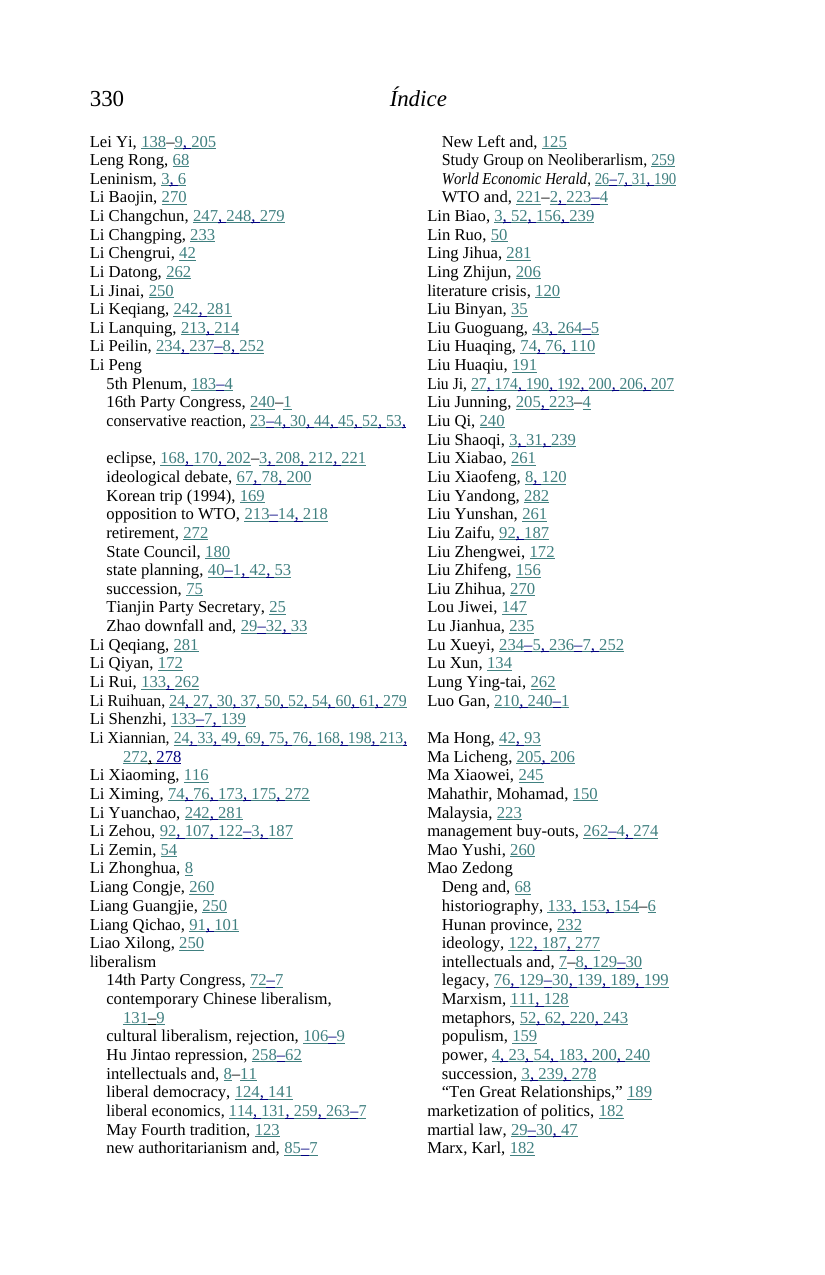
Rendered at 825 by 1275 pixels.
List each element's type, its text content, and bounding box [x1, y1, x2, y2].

table_cell [369, 449, 410, 467]
table_cell [369, 111, 410, 151]
table_cell Li Baojin, 270 [90, 188, 369, 206]
table_cell Lin Ruo, 50 [410, 225, 679, 244]
table_cell Ling Zhijun, 206 [410, 262, 679, 281]
table_cell “Ten Great Relationships,” 189 [410, 1083, 679, 1101]
table_cell [369, 486, 410, 505]
table_cell cultural liberalism, rejection, 106–9 [90, 1027, 369, 1046]
table_cell New Left and, 125 [410, 111, 679, 151]
table_cell Lei Yi, 138–9, 205 [90, 111, 369, 151]
table_cell [369, 1027, 410, 1046]
table_cell Ma Xiaowei, 245 [410, 766, 679, 784]
table_cell Li Zemin, 54 [90, 840, 369, 859]
table_cell [369, 1046, 410, 1064]
table_cell Liu Zhengwei, 172 [410, 542, 679, 561]
table_cell Liang Congje, 260 [90, 878, 369, 896]
table_cell Tianjin Party Secretary, 25 [90, 598, 369, 617]
table_cell [369, 300, 410, 318]
table_cell legacy, 76, 129–30, 139, 189, 199 [410, 971, 679, 989]
table_cell Korean trip (1994), 169 [90, 486, 369, 505]
table_cell [369, 579, 410, 598]
table_cell [369, 785, 410, 803]
table_cell Li Peilin, 234, 237–8, 252 [90, 337, 369, 356]
table_cell [369, 859, 410, 878]
table_cell Li Jinai, 250 [90, 281, 369, 300]
table_cell Study Group on Neoliberarlism, 259 [410, 151, 679, 169]
table_cell Li Chengrui, 42 [90, 244, 369, 262]
table_cell Liu Guoguang, 43, 264–5 [410, 318, 679, 337]
table_cell Li Xiannian, 24, 33, 49, 69, 75, 76, 168, 198, 213, [90, 729, 410, 747]
table_cell Li Qiyan, 172 [90, 654, 369, 673]
table_cell [369, 766, 410, 784]
table_cell Li Yuanchao, 242, 281 [90, 803, 369, 822]
table_cell Mao Zedong [410, 859, 679, 878]
table_cell 5th Plenum, 183–4 [90, 374, 369, 393]
table_cell Li Changchun, 247, 248, 279 [90, 206, 369, 225]
table_cell [369, 1083, 410, 1101]
table_cell Li Datong, 262 [90, 262, 369, 281]
table_cell conservative reaction, 23–4, 30, 44, 45, 52, 53, [90, 412, 410, 430]
table_cell [369, 318, 410, 337]
table_cell [369, 1101, 410, 1120]
table_cell new authoritarianism and, 85–7 [90, 1139, 369, 1157]
table_cell Li Peng [90, 356, 369, 374]
table_cell Liu Junning, 205, 223–4 [410, 393, 679, 412]
table_cell May Fourth tradition, 123 [90, 1120, 369, 1139]
table_cell [369, 281, 410, 300]
table_cell [369, 374, 410, 393]
table_cell metaphors, 52, 62, 220, 243 [410, 1008, 679, 1027]
table_cell [369, 1120, 410, 1139]
table_cell Lin Biao, 3, 52, 156, 239 [410, 206, 679, 225]
table_cell Luo Gan, 210, 240–1 [410, 691, 679, 710]
table_cell [369, 225, 410, 244]
table_cell Ma Hong, 42, 93 [410, 729, 679, 747]
table_cell Li Zhonghua, 8 [90, 859, 369, 878]
table_cell intellectuals and, 7–8, 129–30 [410, 952, 679, 971]
table_cell [369, 393, 410, 412]
table_cell [369, 356, 410, 374]
table_cell [369, 262, 410, 281]
table_cell [90, 430, 369, 449]
table_cell [369, 673, 410, 691]
table_cell succession, 3, 239, 278 [410, 1064, 679, 1083]
table_cell Liu Zhihua, 270 [410, 579, 679, 598]
table_cell Marxism, 111, 128 [410, 990, 679, 1008]
table_cell Hu Jintao repression, 258–62 [90, 1046, 369, 1064]
table_cell [369, 915, 410, 934]
table_cell Leng Rong, 68 [90, 151, 369, 169]
table_cell Deng and, 68 [410, 878, 679, 896]
table_cell ideology, 122, 187, 277 [410, 934, 679, 952]
table_cell succession, 75 [90, 579, 369, 598]
table_cell Li Keqiang, 242, 281 [90, 300, 369, 318]
table_cell Liang Guangjie, 250 [90, 896, 369, 915]
table_cell Ma Licheng, 205, 206 [410, 747, 679, 766]
table_cell 272, 278 [90, 747, 369, 766]
table_cell Li Xiaoming, 116 [90, 766, 369, 784]
table_header 330 [90, 84, 369, 111]
table_cell Liu Ji, 27, 174, 190, 192, 200, 206, 207 [410, 374, 679, 393]
table_cell Li Rui, 133, 262 [90, 673, 369, 691]
table_cell eclipse, 168, 170, 202–3, 208, 212, 221 [90, 449, 369, 467]
table_cell [410, 710, 679, 728]
table_cell Liao Xilong, 250 [90, 934, 369, 952]
table_cell Liu Binyan, 35 [410, 300, 679, 318]
table_cell [369, 505, 410, 523]
table_cell [369, 803, 410, 822]
table_cell Lou Jiwei, 147 [410, 598, 679, 617]
table_cell marketization of politics, 182 [410, 1101, 679, 1120]
table_cell Zhao downfall and, 29–32, 33 [90, 617, 369, 635]
table_cell [369, 617, 410, 635]
table_cell [369, 561, 410, 579]
table_cell power, 4, 23, 54, 183, 200, 240 [410, 1046, 679, 1064]
table_cell Liu Zaifu, 92, 187 [410, 524, 679, 542]
table_cell liberal economics, 114, 131, 259, 263–7 [90, 1101, 369, 1120]
table_cell literature crisis, 120 [410, 281, 679, 300]
table_cell Li Lanquing, 213, 214 [90, 318, 369, 337]
table_cell [369, 188, 410, 206]
table_cell [369, 430, 410, 449]
table_cell [369, 169, 410, 188]
table_cell [369, 952, 410, 971]
table_cell Li Ruihuan, 24, 27, 30, 37, 50, 52, 54, 60, 61, 279 [90, 691, 410, 710]
table_cell Li Changping, 233 [90, 225, 369, 244]
table_cell Li Ximing, 74, 76, 173, 175, 272 [90, 785, 369, 803]
table_cell State Council, 180 [90, 542, 369, 561]
table_cell [369, 747, 410, 766]
table_cell Mao Yushi, 260 [410, 840, 679, 859]
table_cell Marx, Karl, 182 [410, 1139, 679, 1157]
table_cell [369, 1139, 410, 1157]
table_cell WTO and, 221–2, 223–4 [410, 188, 679, 206]
table_cell [369, 524, 410, 542]
table_cell Lu Xueyi, 234–5, 236–7, 252 [410, 635, 679, 654]
table_cell 16th Party Congress, 240–1 [90, 393, 369, 412]
table_cell Liu Yandong, 282 [410, 486, 679, 505]
table_cell Liu Huaqing, 74, 76, 110 [410, 337, 679, 356]
table_cell liberal democracy, 124, 141 [90, 1083, 369, 1101]
table_cell Hunan province, 232 [410, 915, 679, 934]
table_cell World Economic Herald, 26–7, 31, 190 [410, 169, 679, 188]
table_cell contemporary Chinese liberalism, [90, 990, 369, 1008]
table_cell populism, 159 [410, 1027, 679, 1046]
table_cell [369, 971, 410, 989]
table_cell [369, 934, 410, 952]
table_cell Mahathir, Mohamad, 150 [410, 785, 679, 803]
table_cell [369, 878, 410, 896]
table_cell [369, 244, 410, 262]
table_cell [369, 896, 410, 915]
table_cell [369, 337, 410, 356]
table_cell retirement, 272 [90, 524, 369, 542]
table_cell Liu Yunshan, 261 [410, 505, 679, 523]
table_cell Liang Qichao, 91, 101 [90, 915, 369, 934]
table_cell [369, 635, 410, 654]
table_cell 14th Party Congress, 72–7 [90, 971, 369, 989]
table_cell management buy-outs, 262–4, 274 [410, 822, 679, 840]
table_cell Li Zehou, 92, 107, 122–3, 187 [90, 822, 369, 840]
table_header Índice [369, 84, 679, 111]
table_cell [369, 710, 410, 728]
table_cell [369, 467, 410, 486]
table_cell [369, 542, 410, 561]
table_cell [369, 990, 410, 1008]
table_cell Li Qeqiang, 281 [90, 635, 369, 654]
table_cell [369, 822, 410, 840]
table_cell ideological debate, 67, 78, 200 [90, 467, 369, 486]
table_cell historiography, 133, 153, 154–6 [410, 896, 679, 915]
table_cell [369, 151, 410, 169]
table_cell Liu Shaoqi, 3, 31, 239 [410, 430, 679, 449]
table_cell Liu Zhifeng, 156 [410, 561, 679, 579]
table_cell opposition to WTO, 213–14, 218 [90, 505, 369, 523]
table_cell 131–9 [90, 1008, 369, 1027]
table_cell [369, 654, 410, 673]
table_cell liberalism [90, 952, 369, 971]
table_cell Lung Ying-tai, 262 [410, 673, 679, 691]
table_cell [369, 206, 410, 225]
table_cell [369, 598, 410, 617]
table_cell Lu Xun, 134 [410, 654, 679, 673]
table_cell martial law, 29–30, 47 [410, 1120, 679, 1139]
table_cell state planning, 40–1, 42, 53 [90, 561, 369, 579]
table_cell Lu Jianhua, 235 [410, 617, 679, 635]
table_cell [369, 1008, 410, 1027]
table_cell Li Shenzhi, 133–7, 139 [90, 710, 369, 728]
table_cell intellectuals and, 8–11 [90, 1064, 369, 1083]
table_cell Liu Qi, 240 [410, 412, 679, 430]
table_cell Liu Huaqiu, 191 [410, 356, 679, 374]
table_cell Liu Xiaofeng, 8, 120 [410, 467, 679, 486]
table_cell Leninism, 3, 6 [90, 169, 369, 188]
table_cell [369, 840, 410, 859]
table_cell Malaysia, 223 [410, 803, 679, 822]
table_cell Liu Xiabao, 261 [410, 449, 679, 467]
table_cell Ling Jihua, 281 [410, 244, 679, 262]
table_cell [369, 1064, 410, 1083]
